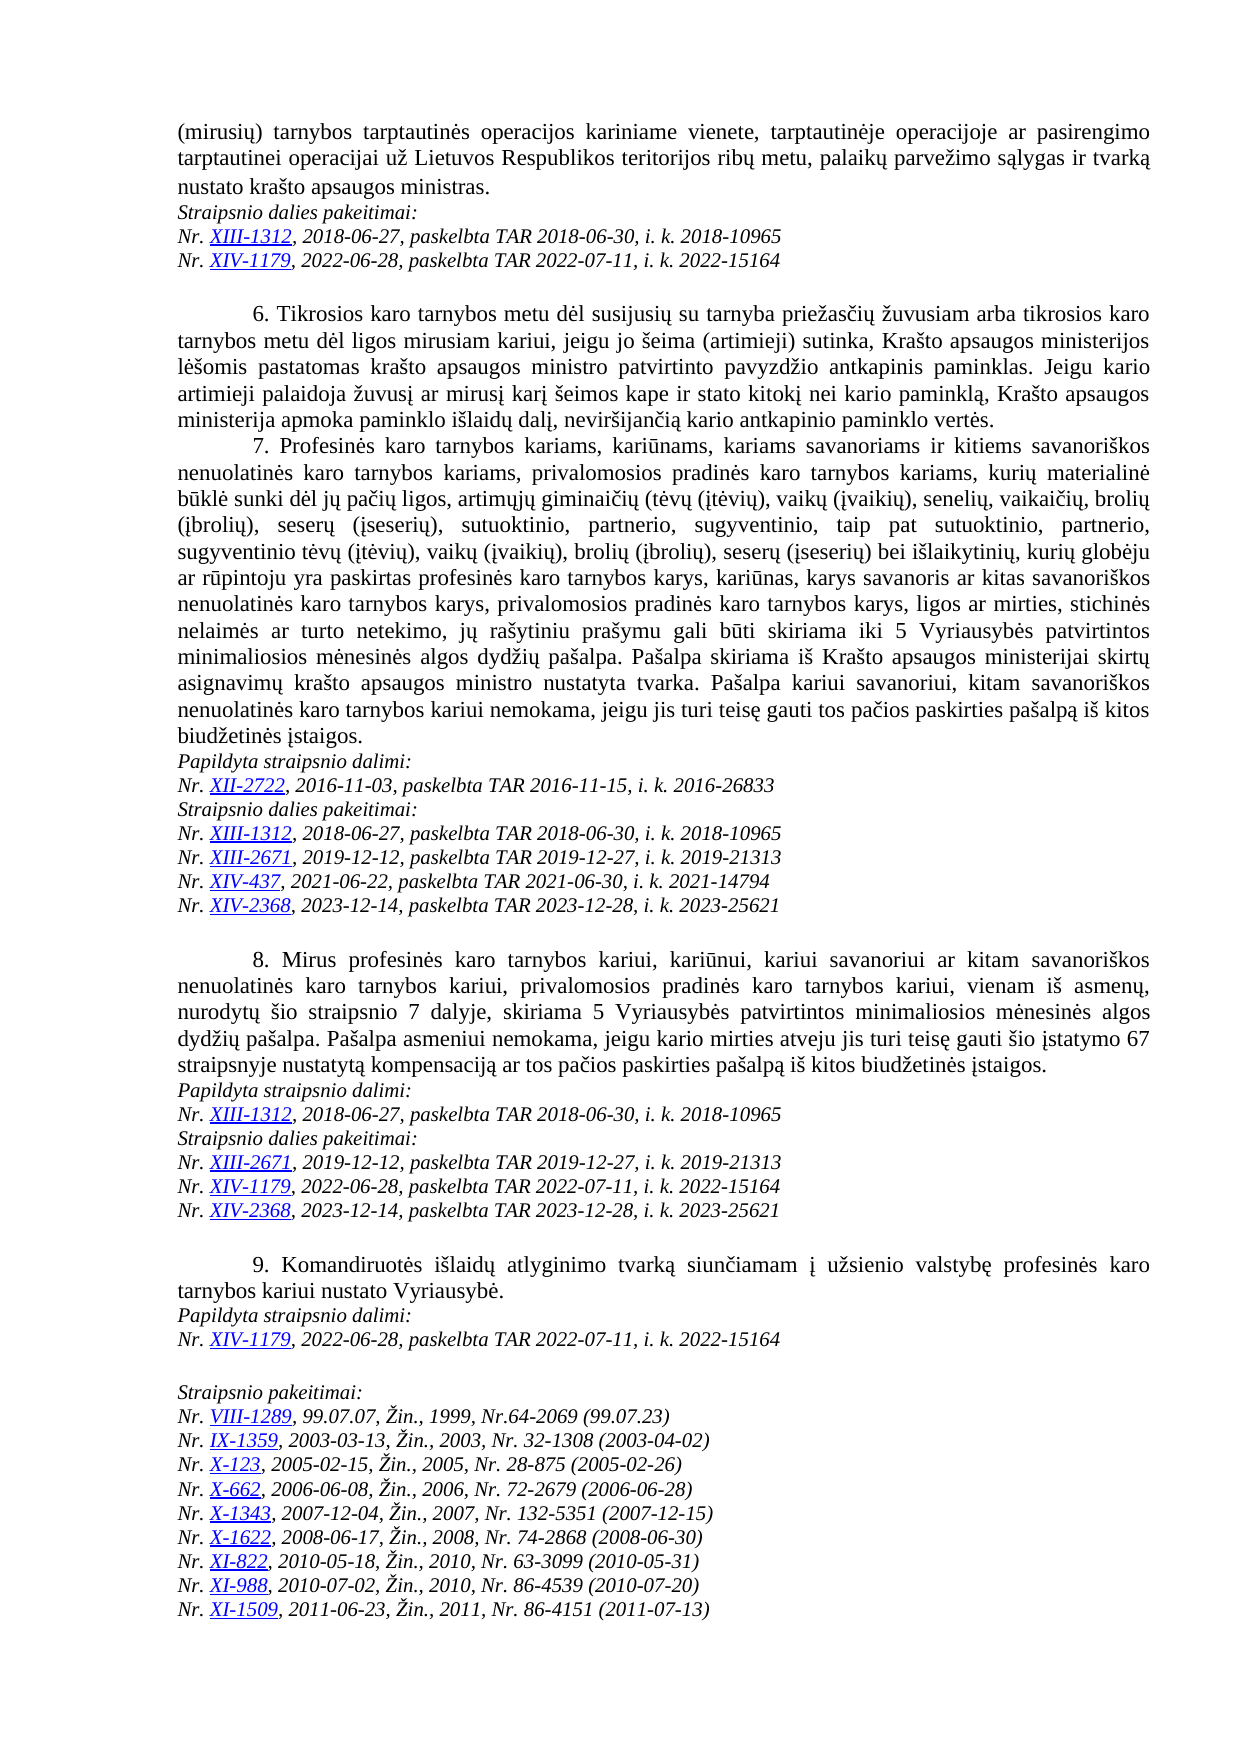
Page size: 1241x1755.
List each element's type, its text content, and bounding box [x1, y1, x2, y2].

text Nr. X-1343, 2007-12-04, Žin., 2007, Nr. 132-5351 (2007-12-15) [177, 1501, 1152, 1524]
text Nr. XIV-1179, 2022-06-28, paskelbta TAR 2022-07-11, i. k. 2022-15164 [177, 248, 1152, 272]
text Nr. XIV-437, 2021-06-22, paskelbta TAR 2021-06-30, i. k. 2021-14794 [177, 869, 1152, 893]
text Nr. XIII-1312, 2018-06-27, paskelbta TAR 2018-06-30, i. k. 2018-10965 [177, 1102, 1152, 1126]
text Nr. XI-822, 2010-05-18, Žin., 2010, Nr. 63-3099 (2010-05-31) [177, 1549, 1152, 1573]
text Straipsnio pakeitimai: [177, 1380, 1152, 1404]
text Papildyta straipsnio dalimi: [177, 1077, 1152, 1102]
text Papildyta straipsnio dalimi: [177, 748, 1152, 773]
text Nr. X-662, 2006-06-08, Žin., 2006, Nr. 72-2679 (2006-06-28) [177, 1476, 1152, 1501]
text 8. Mirus profesinės karo tarnybos kariui, kariūnui, kariui savanoriui ar kitam savanoriškos nenuolatinės karo tarnybos kariui, privalomosios pradinės karo tarnybos kariui, vienam iš asmenų, nurodytų šio straipsnio 7 dalyje, skiriama 5 Vyriausybės patvirtintos minimaliosios mėnesinės algos dydžių pašalpa. Pašalpa asmeniui nemokama, jeigu kario mirties atveju jis turi teisę gauti šio įstatymo 67 straipsnyje nustatytą kompensaciją ar tos pačios paskirties pašalpą iš kitos biudžetinės įstaigos. [177, 946, 1152, 1077]
text 7. Profesinės karo tarnybos kariams, kariūnams, kariams savanoriams ir kitiems savanoriškos nenuolatinės karo tarnybos kariams, privalomosios pradinės karo tarnybos kariams, kurių materialinė būklė sunki dėl jų pačių ligos, artimųjų giminaičių (tėvų (įtėvių), vaikų (įvaikių), senelių, vaikaičių, brolių (įbrolių), seserų (įseserių), sutuoktinio, partnerio, sugyventinio, taip pat sutuoktinio, partnerio, sugyventinio tėvų (įtėvių), vaikų (įvaikių), brolių (įbrolių), seserų (įseserių) bei išlaikytinių, kurių globėju ar rūpintoju yra paskirtas profesinės karo tarnybos karys, kariūnas, karys savanoris ar kitas savanoriškos nenuolatinės karo tarnybos karys, privalomosios pradinės karo tarnybos karys, ligos ar mirties, stichinės nelaimės ar turto netekimo, jų rašytiniu prašymu gali būti skiriama iki 5 Vyriausybės patvirtintos minimaliosios mėnesinės algos dydžių pašalpa. Pašalpa skiriama iš Krašto apsaugos ministerijai skirtų asignavimų krašto apsaugos ministro nustatyta tvarka. Pašalpa kariui savanoriui, kitam savanoriškos nenuolatinės karo tarnybos kariui nemokama, jeigu jis turi teisę gauti tos pačios paskirties pašalpą iš kitos biudžetinės įstaigos. [177, 432, 1152, 748]
text Nr. XI-988, 2010-07-02, Žin., 2010, Nr. 86-4539 (2010-07-20) [177, 1573, 1152, 1597]
text 9. Komandiruotės išlaidų atlyginimo tvarką siunčiamam į užsienio valstybę profesinės karo tarnybos kariui nustato Vyriausybė. [177, 1251, 1152, 1303]
text Nr. XIV-2368, 2023-12-14, paskelbta TAR 2023-12-28, i. k. 2023-25621 [177, 1198, 1152, 1222]
text (mirusių) tarnybos tarptautinės operacijos kariniame vienete, tarptautinėje operacijoje ar pasirengimo tarptautinei operacijai už Lietuvos Respublikos teritorijos ribų metu, palaikų parvežimo sąlygas ir tvarką nustato krašto apsaugos ministras. [177, 118, 1152, 199]
text Papildyta straipsnio dalimi: [177, 1303, 1152, 1327]
text Nr. XIII-1312, 2018-06-27, paskelbta TAR 2018-06-30, i. k. 2018-10965 [177, 224, 1152, 248]
text Nr. IX-1359, 2003-03-13, Žin., 2003, Nr. 32-1308 (2003-04-02) [177, 1428, 1152, 1452]
text Straipsnio dalies pakeitimai: [177, 199, 1152, 224]
text Nr. XIV-2368, 2023-12-14, paskelbta TAR 2023-12-28, i. k. 2023-25621 [177, 893, 1152, 917]
text Nr. XI-1509, 2011-06-23, Žin., 2011, Nr. 86-4151 (2011-07-13) [177, 1597, 1152, 1621]
text Straipsnio dalies pakeitimai: [177, 1126, 1152, 1150]
text Nr. XIV-1179, 2022-06-28, paskelbta TAR 2022-07-11, i. k. 2022-15164 [177, 1174, 1152, 1198]
text Nr. XII-2722, 2016-11-03, paskelbta TAR 2016-11-15, i. k. 2016-26833 [177, 773, 1152, 797]
text Nr. XIV-1179, 2022-06-28, paskelbta TAR 2022-07-11, i. k. 2022-15164 [177, 1327, 1152, 1351]
text Nr. XIII-1312, 2018-06-27, paskelbta TAR 2018-06-30, i. k. 2018-10965 [177, 821, 1152, 845]
text Nr. X-123, 2005-02-15, Žin., 2005, Nr. 28-875 (2005-02-26) [177, 1452, 1152, 1476]
text Nr. X-1622, 2008-06-17, Žin., 2008, Nr. 74-2868 (2008-06-30) [177, 1524, 1152, 1549]
text 6. Tikrosios karo tarnybos metu dėl susijusių su tarnyba priežasčių žuvusiam arba tikrosios karo tarnybos metu dėl ligos mirusiam kariui, jeigu jo šeima (artimieji) sutinka, Krašto apsaugos ministerijos lėšomis pastatomas krašto apsaugos ministro patvirtinto pavyzdžio antkapinis paminklas. Jeigu kario artimieji palaidoja žuvusį ar mirusį karį šeimos kape ir stato kitokį nei kario paminklą, Krašto apsaugos ministerija apmoka paminklo išlaidų dalį, neviršijančią kario antkapinio paminklo vertės. [177, 301, 1152, 432]
text Nr. VIII-1289, 99.07.07, Žin., 1999, Nr.64-2069 (99.07.23) [177, 1404, 1152, 1428]
text Nr. XIII-2671, 2019-12-12, paskelbta TAR 2019-12-27, i. k. 2019-21313 [177, 845, 1152, 869]
text Straipsnio dalies pakeitimai: [177, 797, 1152, 821]
text Nr. XIII-2671, 2019-12-12, paskelbta TAR 2019-12-27, i. k. 2019-21313 [177, 1150, 1152, 1174]
